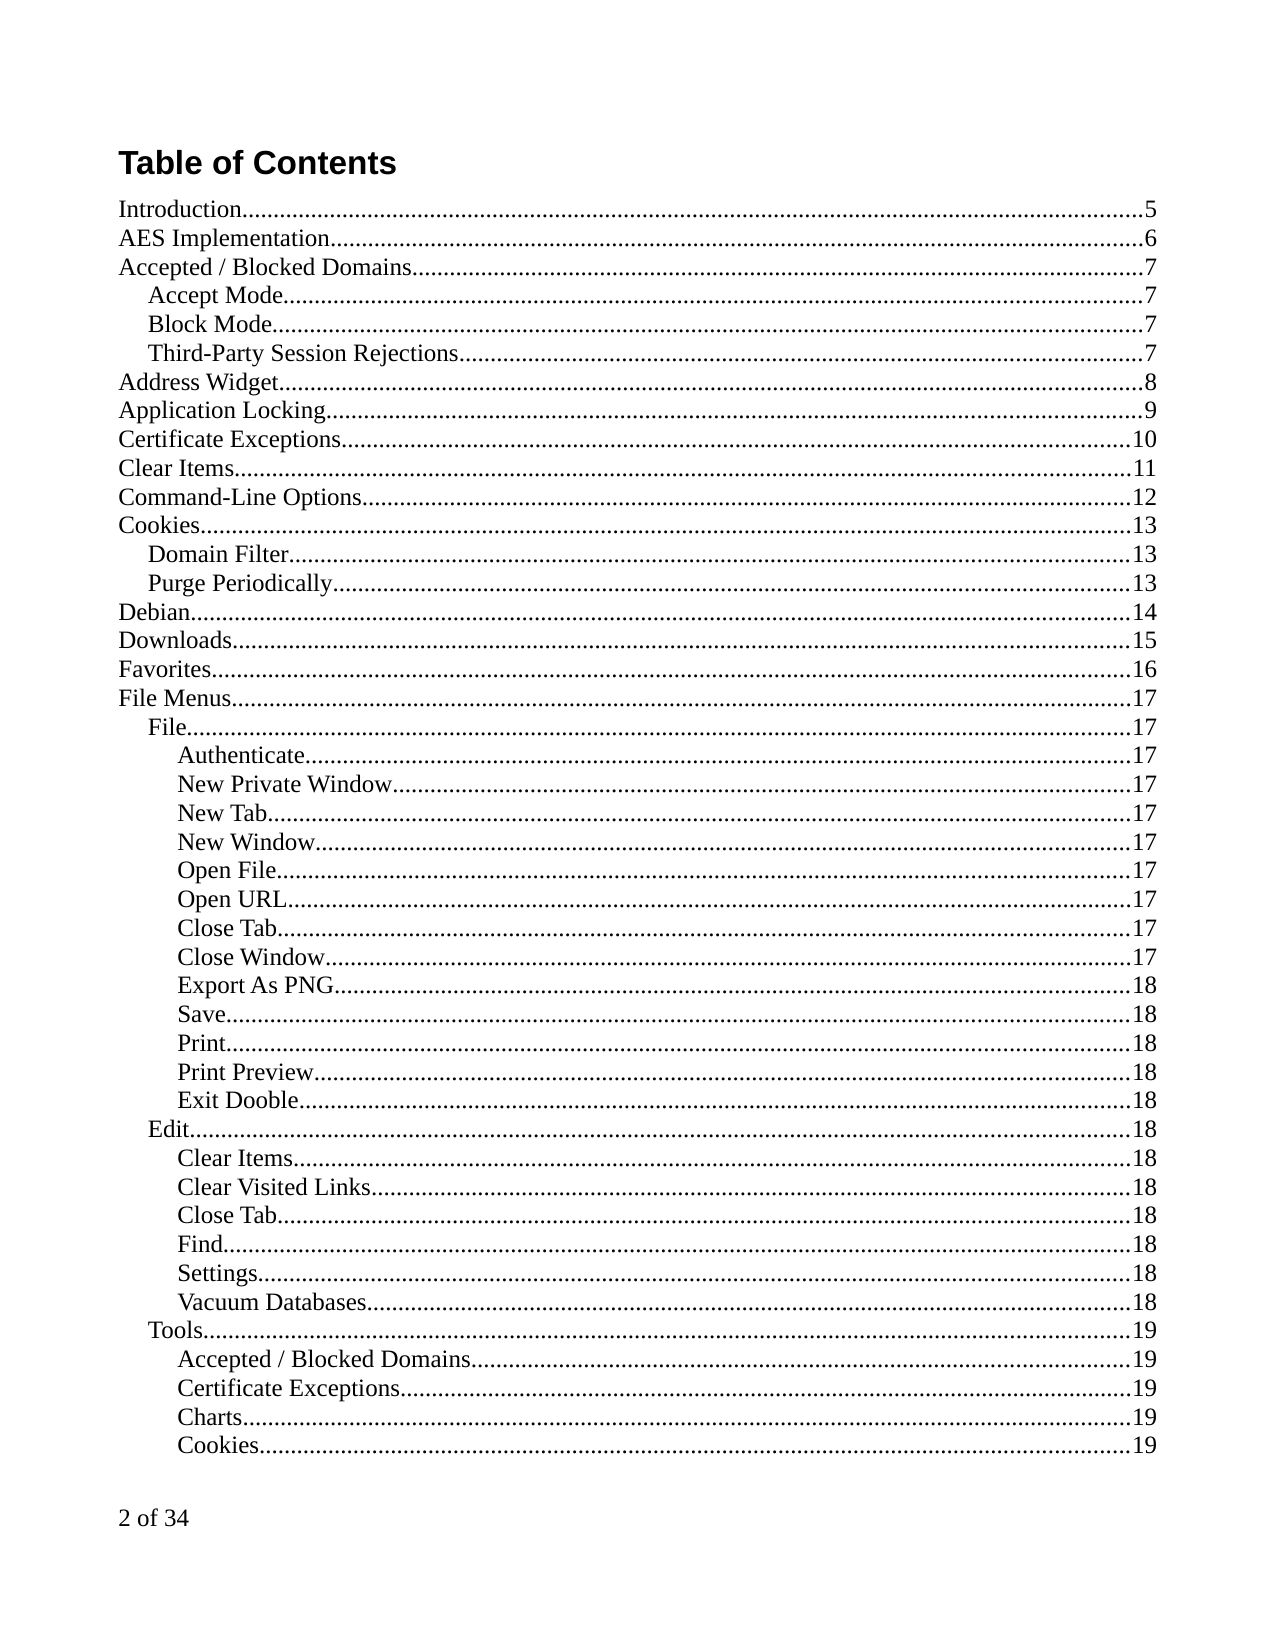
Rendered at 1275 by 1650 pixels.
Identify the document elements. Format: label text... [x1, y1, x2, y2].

text Save 18 [177, 999, 1157, 1028]
text Clear Items 11 [118, 453, 1157, 482]
text File Menus 17 [118, 683, 1157, 712]
text New Window 17 [177, 827, 1157, 855]
text Introduction 5 [118, 194, 1157, 223]
text Settings 18 [177, 1258, 1157, 1287]
text Accepted / Blocked Domains 7 [118, 252, 1157, 280]
text File 17 [148, 712, 1157, 740]
text AES Implementation 6 [118, 223, 1157, 252]
text Vacuum Databases 18 [177, 1287, 1157, 1315]
text Cookies 13 [118, 510, 1157, 539]
text Accept Mode 7 [148, 280, 1157, 309]
text New Private Window 17 [177, 769, 1157, 798]
text Close Tab 17 [177, 913, 1157, 942]
text Tools 19 [148, 1315, 1157, 1344]
text Block Mode 7 [148, 309, 1157, 338]
text Print 18 [177, 1028, 1157, 1057]
text Close Tab 18 [177, 1200, 1157, 1229]
text Authenticate 17 [177, 740, 1157, 769]
text Cookies 19 [177, 1430, 1157, 1459]
text Downloads 15 [118, 625, 1157, 654]
text Purge Periodically 13 [148, 568, 1157, 597]
text Certificate Exceptions 19 [177, 1373, 1157, 1402]
text Clear Items 18 [177, 1143, 1157, 1172]
text Find 18 [177, 1229, 1157, 1258]
text Export As PNG 18 [177, 970, 1157, 999]
text Application Locking 9 [118, 395, 1157, 424]
text Open URL 17 [177, 884, 1157, 913]
text Accepted / Blocked Domains 19 [177, 1344, 1157, 1373]
text Certificate Exceptions 10 [118, 424, 1157, 453]
text Exit Dooble 18 [177, 1085, 1157, 1114]
text Third-Party Session Rejections 7 [148, 338, 1157, 367]
text Print Preview 18 [177, 1057, 1157, 1085]
text New Tab 17 [177, 798, 1157, 827]
text Close Window 17 [177, 942, 1157, 970]
text Open File 17 [177, 855, 1157, 884]
text Address Widget 8 [118, 367, 1157, 395]
text Clear Visited Links 18 [177, 1172, 1157, 1200]
text Favorites 16 [118, 654, 1157, 683]
text Debian 14 [118, 597, 1157, 625]
text Edit 18 [148, 1114, 1157, 1143]
subtitle Table of Contents [118, 143, 1157, 182]
text Command-Line Options 12 [118, 482, 1157, 510]
text Charts 19 [177, 1402, 1157, 1430]
text Domain Filter 13 [148, 539, 1157, 568]
